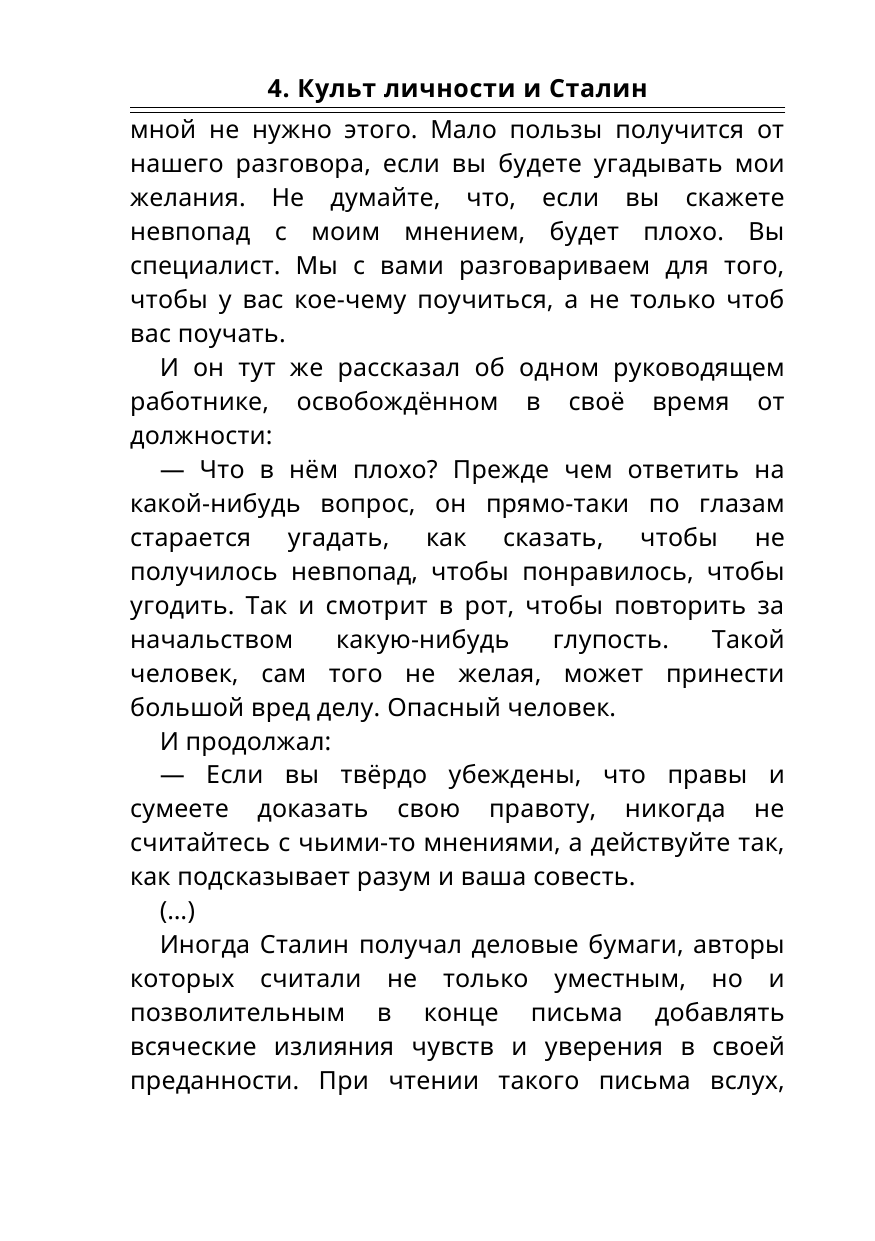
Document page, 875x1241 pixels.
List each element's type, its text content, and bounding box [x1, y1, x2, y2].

text Иногда Сталин получал деловые бумаги, авторы которых считали не только уместным, но и позволительным в конце письма добавлять всяческие излияния чувств и уверения в своей преданности. При чтении такого письма вслух, [130, 927, 785, 1097]
text И он тут же рассказал об одном руководящем работнике, освобождённом в своё время от должности: [130, 350, 785, 452]
text И продолжал: [130, 723, 785, 757]
text мной не нужно этого. Мало пользы получится от нашего разговора, если вы будете угадывать мои желания. Не думайте, что, если вы скажете невпопад с моим мнением, будет плохо. Вы специалист. Мы с вами разговариваем для того, чтобы у вас кое-чему поучиться, а не только чтоб вас поучать. [130, 113, 785, 350]
text — Если вы твёрдо убеждены, что правы и сумеете доказать свою правоту, никогда не считайтесь с чьими-то мнениями, а действуйте так, как подсказывает разум и ваша совесть. [130, 757, 785, 893]
text — Что в нём плохо? Прежде чем ответить на какой-нибудь вопрос, он прямо-таки по глазам старается угадать, как сказать, чтобы не получилось невпопад, чтобы понравилось, чтобы угодить. Так и смотрит в рот, чтобы повторить за начальством какую-нибудь глупость. Такой человек, сам того не желая, может принести большой вред делу. Опасный человек. [130, 452, 785, 723]
text (…) [130, 893, 785, 927]
